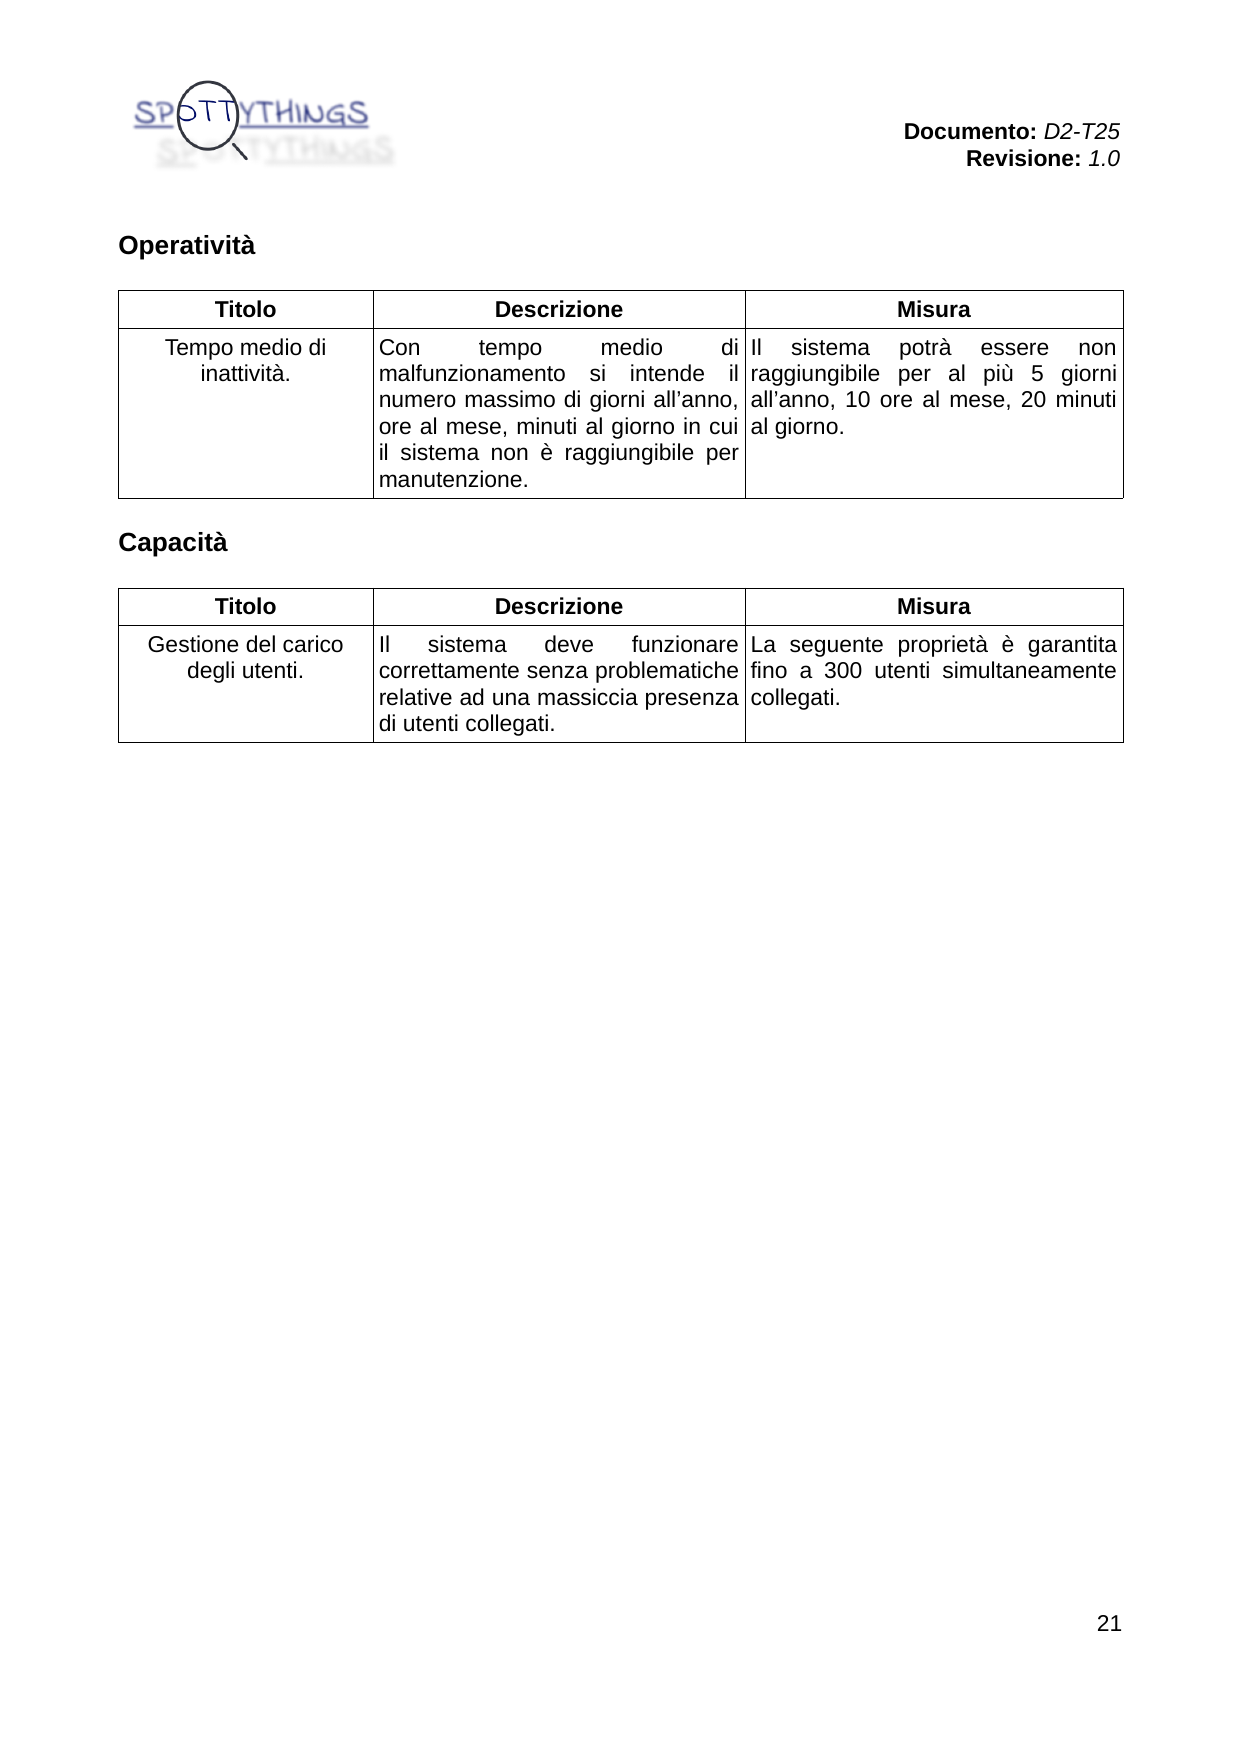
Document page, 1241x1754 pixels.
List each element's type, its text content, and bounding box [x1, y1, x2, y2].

table_header Descrizione [374, 291, 745, 328]
table_header Descrizione [374, 589, 745, 625]
table_header Titolo [119, 291, 373, 328]
table_cell Con tempo medio di malfunzionamento si intende il numero massimo di giorni all’anno, ore al mese, minuti al giorno in cui il sistema non è raggiungibile per manutenzione. [374, 329, 745, 498]
table_cell Il sistema potrà essere non raggiungibile per al più 5 giorni all’anno, 10 ore al mese, 20 minuti al giorno. [746, 329, 1123, 498]
table_cell La seguente proprietà è garantita fino a 300 utenti simultaneamente collegati. [746, 626, 1123, 742]
table_header Titolo [119, 589, 373, 625]
subtitle Operatività [118, 229, 1122, 260]
table_cell Gestione del carico degli utenti. [119, 626, 373, 742]
subtitle Capacità [118, 527, 1122, 557]
picture [123, 73, 399, 187]
table_header Misura [746, 291, 1123, 328]
table_header Misura [746, 589, 1123, 625]
table_cell Il sistema deve funzionare correttamente senza problematiche relative ad una massiccia presenza di utenti collegati. [374, 626, 745, 742]
table_cell Tempo medio di inattività. [119, 329, 373, 498]
